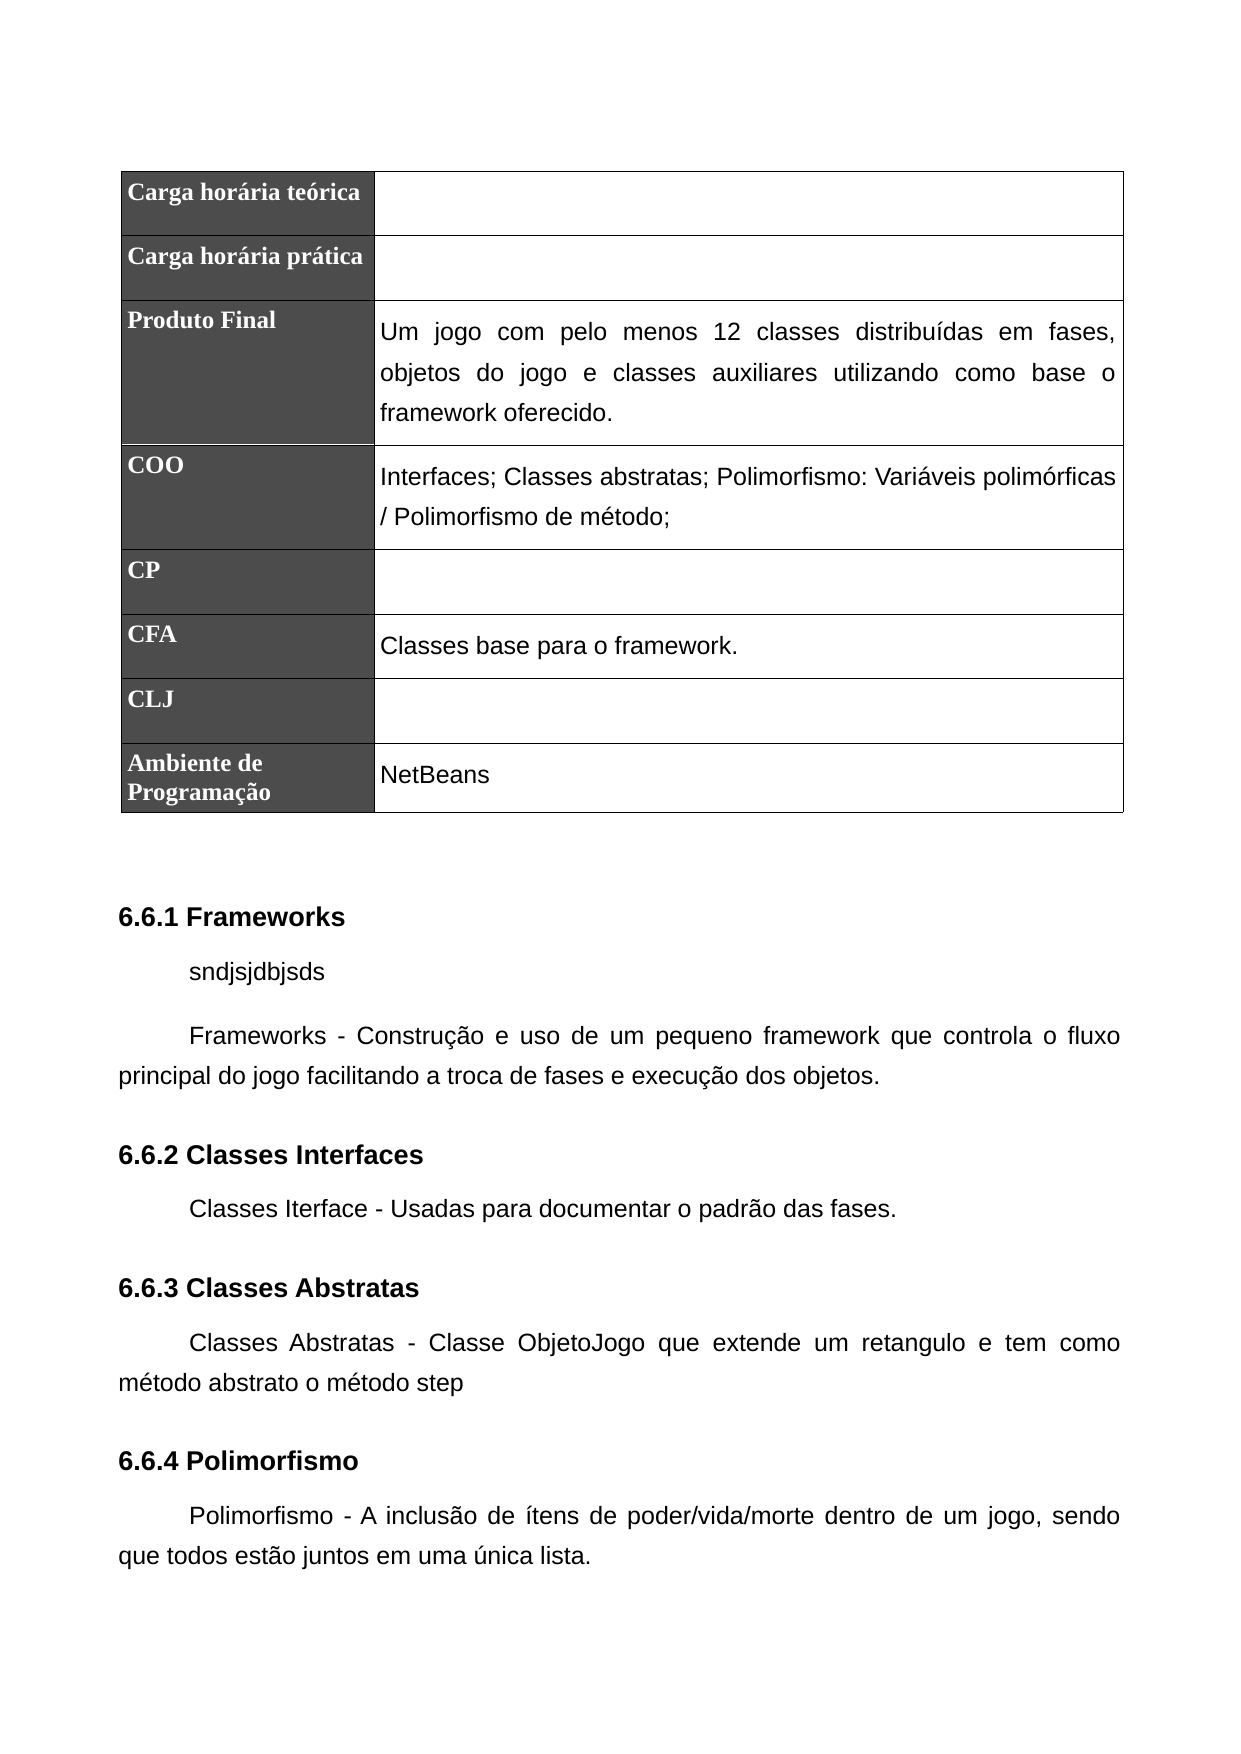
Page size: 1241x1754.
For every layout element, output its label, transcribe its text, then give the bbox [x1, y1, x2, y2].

table_cell [375, 236, 1123, 300]
text Polimorfismo - A inclusão de ítens de poder/vida/morte dentro de um jogo, sendo que todos estão juntos em uma única lista. [118, 1501, 1122, 1570]
table_cell Ambiente de Programação [122, 744, 374, 812]
table_cell Interfaces; Classes abstratas; Polimorfismo: Variáveis polimórficas / Polimorfismo de método; [375, 446, 1123, 549]
text Classes Abstratas - Classe ObjetoJogo que extende um retangulo e tem como método abstrato o método step [118, 1328, 1122, 1397]
table_cell Um jogo com pelo menos 12 classes distribuídas em fases, objetos do jogo e classes auxiliares utilizando como base o framework oferecido. [375, 301, 1123, 444]
subtitle 6.6.2 Classes Interfaces [118, 1139, 1122, 1170]
table_header Carga horária teórica [122, 172, 374, 235]
table_cell COO [122, 446, 374, 549]
table_cell CFA [122, 615, 374, 678]
table_cell CP [122, 550, 374, 614]
table_cell [375, 679, 1123, 743]
table_cell CLJ [122, 679, 374, 743]
text sndjsjdbjsds [118, 957, 1122, 986]
table_cell Classes base para o framework. [375, 615, 1123, 678]
table_header [375, 172, 1123, 235]
subtitle 6.6.1 Frameworks [118, 901, 1122, 932]
table_cell NetBeans [375, 744, 1123, 812]
subtitle 6.6.4 Polimorfismo [118, 1445, 1122, 1477]
table_cell Produto Final [122, 301, 374, 444]
table_cell Carga horária prática [122, 236, 374, 300]
text Frameworks - Construção e uso de um pequeno framework que controla o fluxo principal do jogo facilitando a troca de fases e execução dos objetos. [118, 1021, 1122, 1090]
subtitle 6.6.3 Classes Abstratas [118, 1272, 1122, 1303]
text Classes Iterface - Usadas para documentar o padrão das fases. [118, 1194, 1122, 1223]
table_cell [375, 550, 1123, 614]
